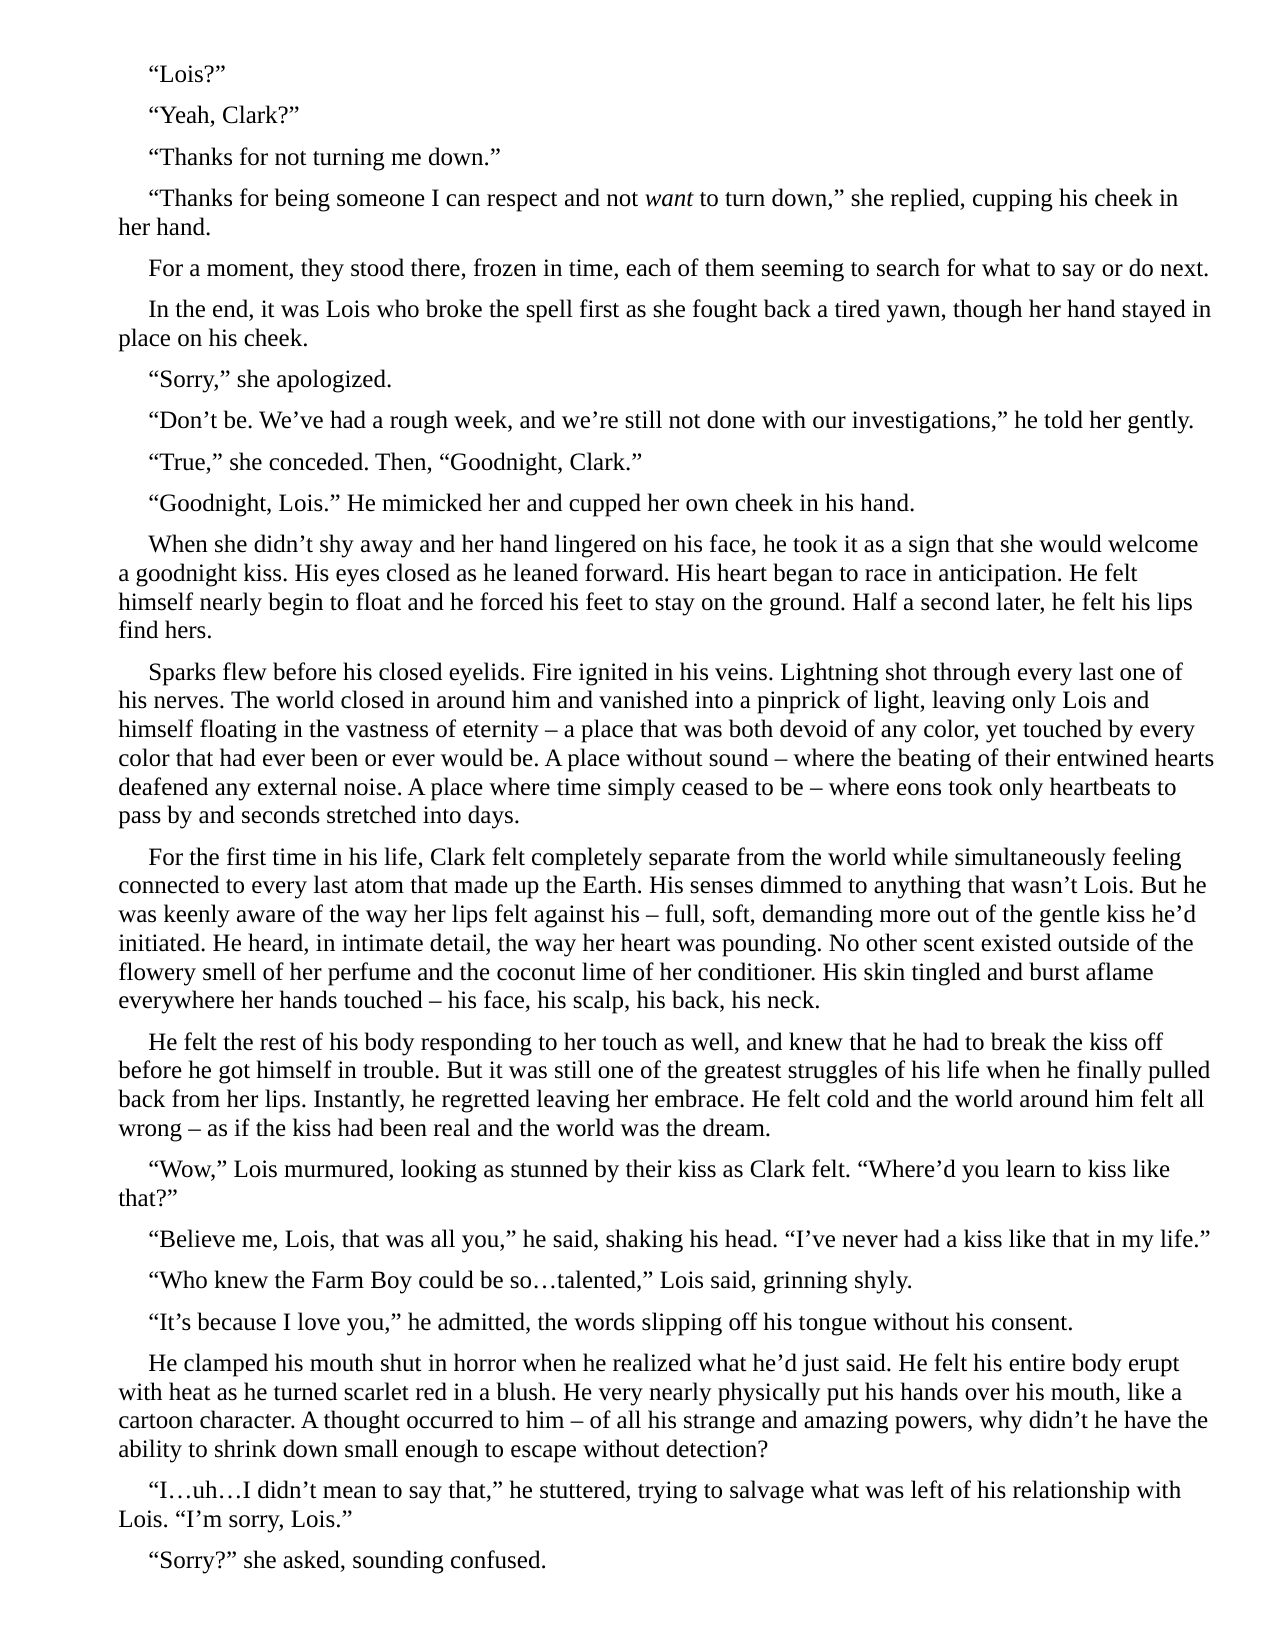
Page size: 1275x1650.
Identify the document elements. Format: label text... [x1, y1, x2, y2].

text “Yeah, Clark?” [118, 100, 1216, 129]
text “Don’t be. We’ve had a rough week, and we’re still not done with our investigations,” he told her gently. [118, 405, 1216, 434]
text For the first time in his life, Clark felt completely separate from the world while simultaneously feeling connected to every last atom that made up the Earth. His senses dimmed to anything that wasn’t Lois. But he was keenly aware of the way her lips felt against his – full, soft, demanding more out of the gentle kiss he’d initiated. He heard, in intimate detail, the way her heart was pounding. No other scent existed outside of the flowery smell of her perfume and the coconut lime of her conditioner. His skin tingled and burst aflame everywhere her hands touched – his face, his scalp, his back, his neck. [118, 842, 1216, 1014]
text “Thanks for being someone I can respect and not want to turn down,” she replied, cupping his cheek in her hand. [118, 183, 1216, 240]
text “Thanks for not turning me down.” [118, 142, 1216, 170]
text He felt the rest of his body responding to her touch as well, and knew that he had to break the kiss off before he got himself in trouble. But it was still one of the greatest struggles of his life when he finally pulled back from her lips. Instantly, he regretted leaving her embrace. He felt cold and the world around him felt all wrong – as if the kiss had been real and the world was the dream. [118, 1027, 1216, 1142]
text For a moment, they stood there, frozen in time, each of them seeming to search for what to say or do next. [118, 253, 1216, 282]
text When she didn’t shy away and her hand lingered on his face, he took it as a sign that she would welcome a goodnight kiss. His eyes closed as he leaned forward. His heart began to race in anticipation. He felt himself nearly begin to float and he forced his feet to stay on the ground. Half a second later, he felt his lips find hers. [118, 529, 1216, 644]
text In the end, it was Lois who broke the spell first as she fought back a tired yawn, though her hand stayed in place on his cheek. [118, 294, 1216, 352]
text “It’s because I love you,” he admitted, the words slipping off his tongue without his consent. [118, 1307, 1216, 1335]
text “Wow,” Lois murmured, looking as stunned by their kiss as Clark felt. “Where’d you learn to kiss like that?” [118, 1154, 1216, 1212]
text He clamped his mouth shut in horror when he realized what he’d just said. He felt his entire body erupt with heat as he turned scarlet red in a blush. He very nearly physically put his hands over his mouth, like a cartoon character. A thought occurred to him – of all his strange and amazing powers, why didn’t he have the ability to shrink down small enough to escape without detection? [118, 1348, 1216, 1463]
text “True,” she conceded. Then, “Goodnight, Clark.” [118, 447, 1216, 475]
text “Sorry?” she asked, sounding confused. [118, 1545, 1216, 1574]
text “Believe me, Lois, that was all you,” he said, shaking his head. “I’ve never had a kiss like that in my life.” [118, 1224, 1216, 1253]
text Sparks flew before his closed eyelids. Fire ignited in his veins. Lightning shot through every last one of his nerves. The world closed in around him and vanished into a pinprick of light, leaving only Lois and himself floating in the vastness of eternity – a place that was both devoid of any color, yet touched by every color that had ever been or ever would be. A place without sound – where the beating of their entwined hearts deafened any external noise. A place where time simply ceased to be – where eons took only heartbeats to pass by and seconds stretched into days. [118, 657, 1216, 829]
text “Goodnight, Lois.” He mimicked her and cupped her own cheek in his hand. [118, 488, 1216, 517]
text “I…uh…I didn’t mean to say that,” he stuttered, trying to salvage what was left of his relationship with Lois. “I’m sorry, Lois.” [118, 1475, 1216, 1533]
text “Who knew the Farm Boy could be so…talented,” Lois said, grinning shyly. [118, 1265, 1216, 1294]
text “Sorry,” she apologized. [118, 364, 1216, 393]
text “Lois?” [118, 59, 1216, 88]
